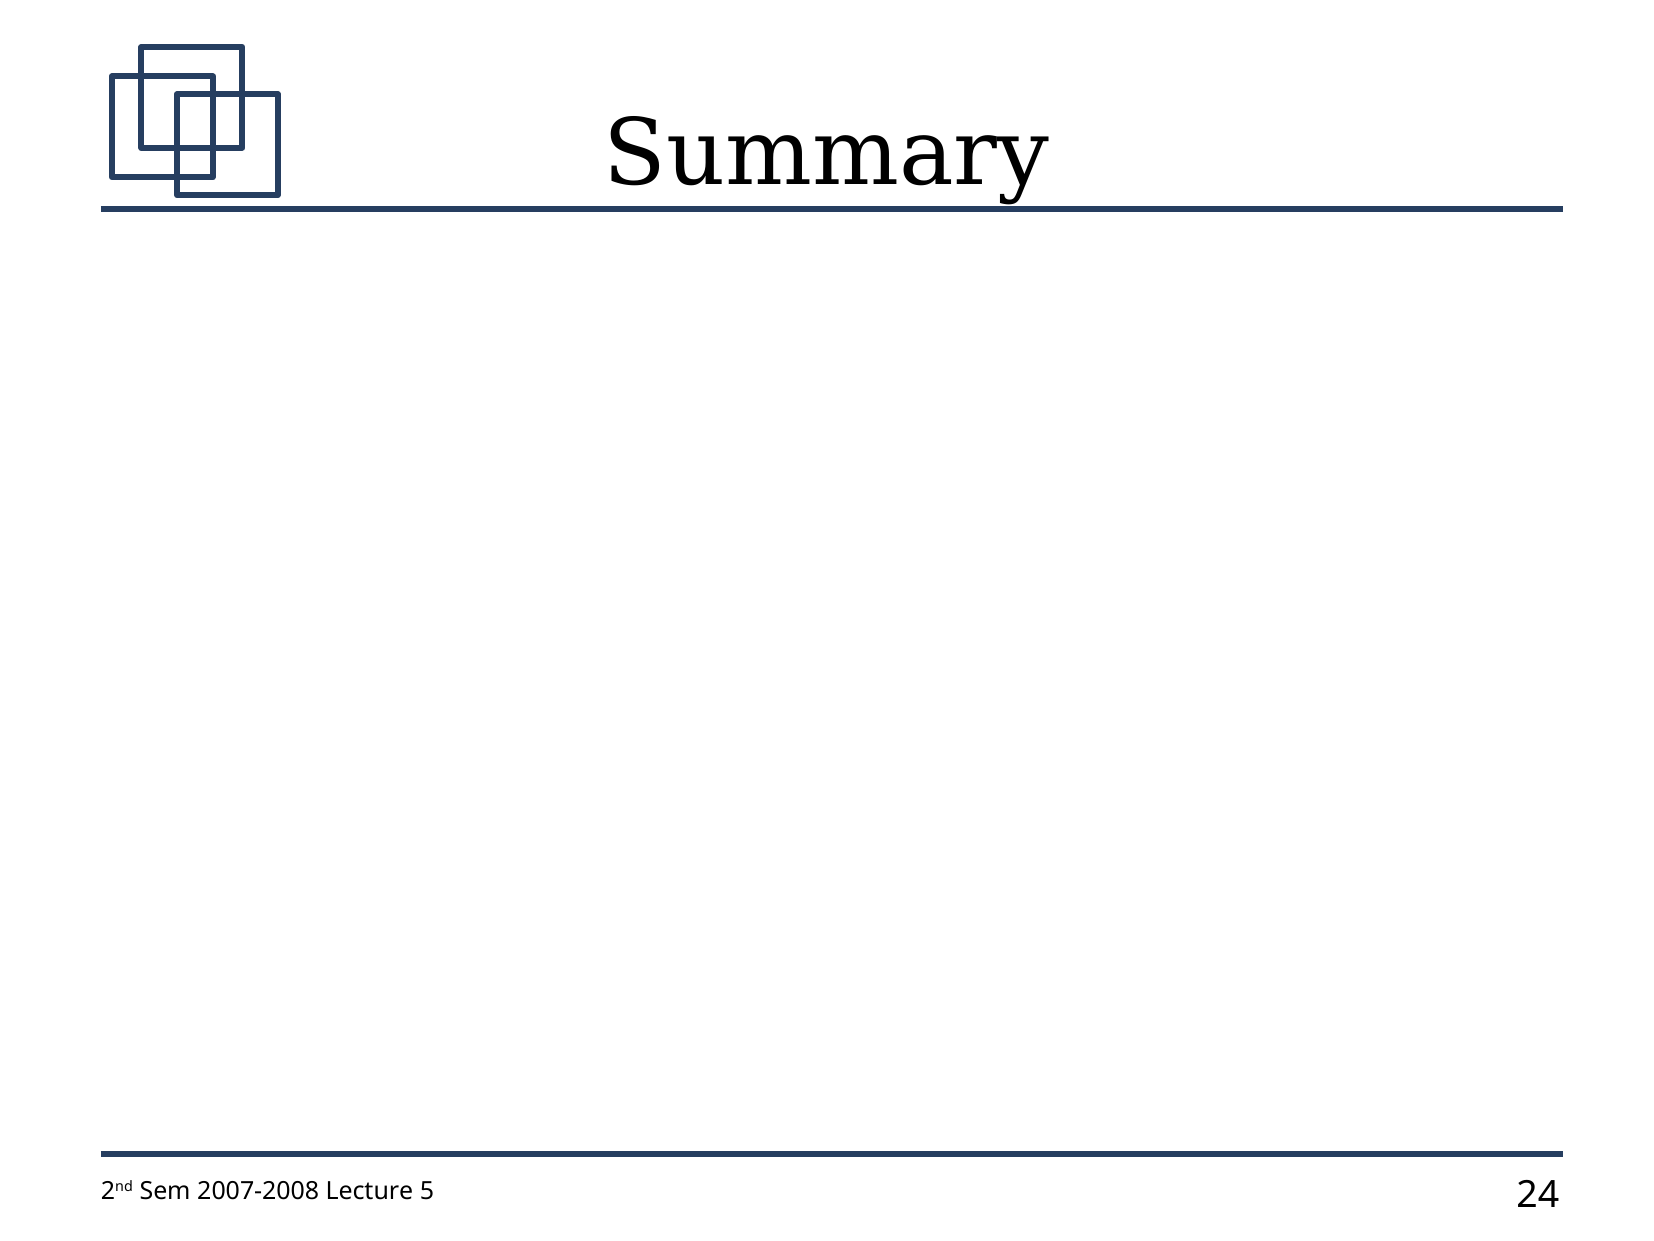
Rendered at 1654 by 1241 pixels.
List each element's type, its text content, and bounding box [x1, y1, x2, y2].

title Summary [82, 49, 1571, 257]
